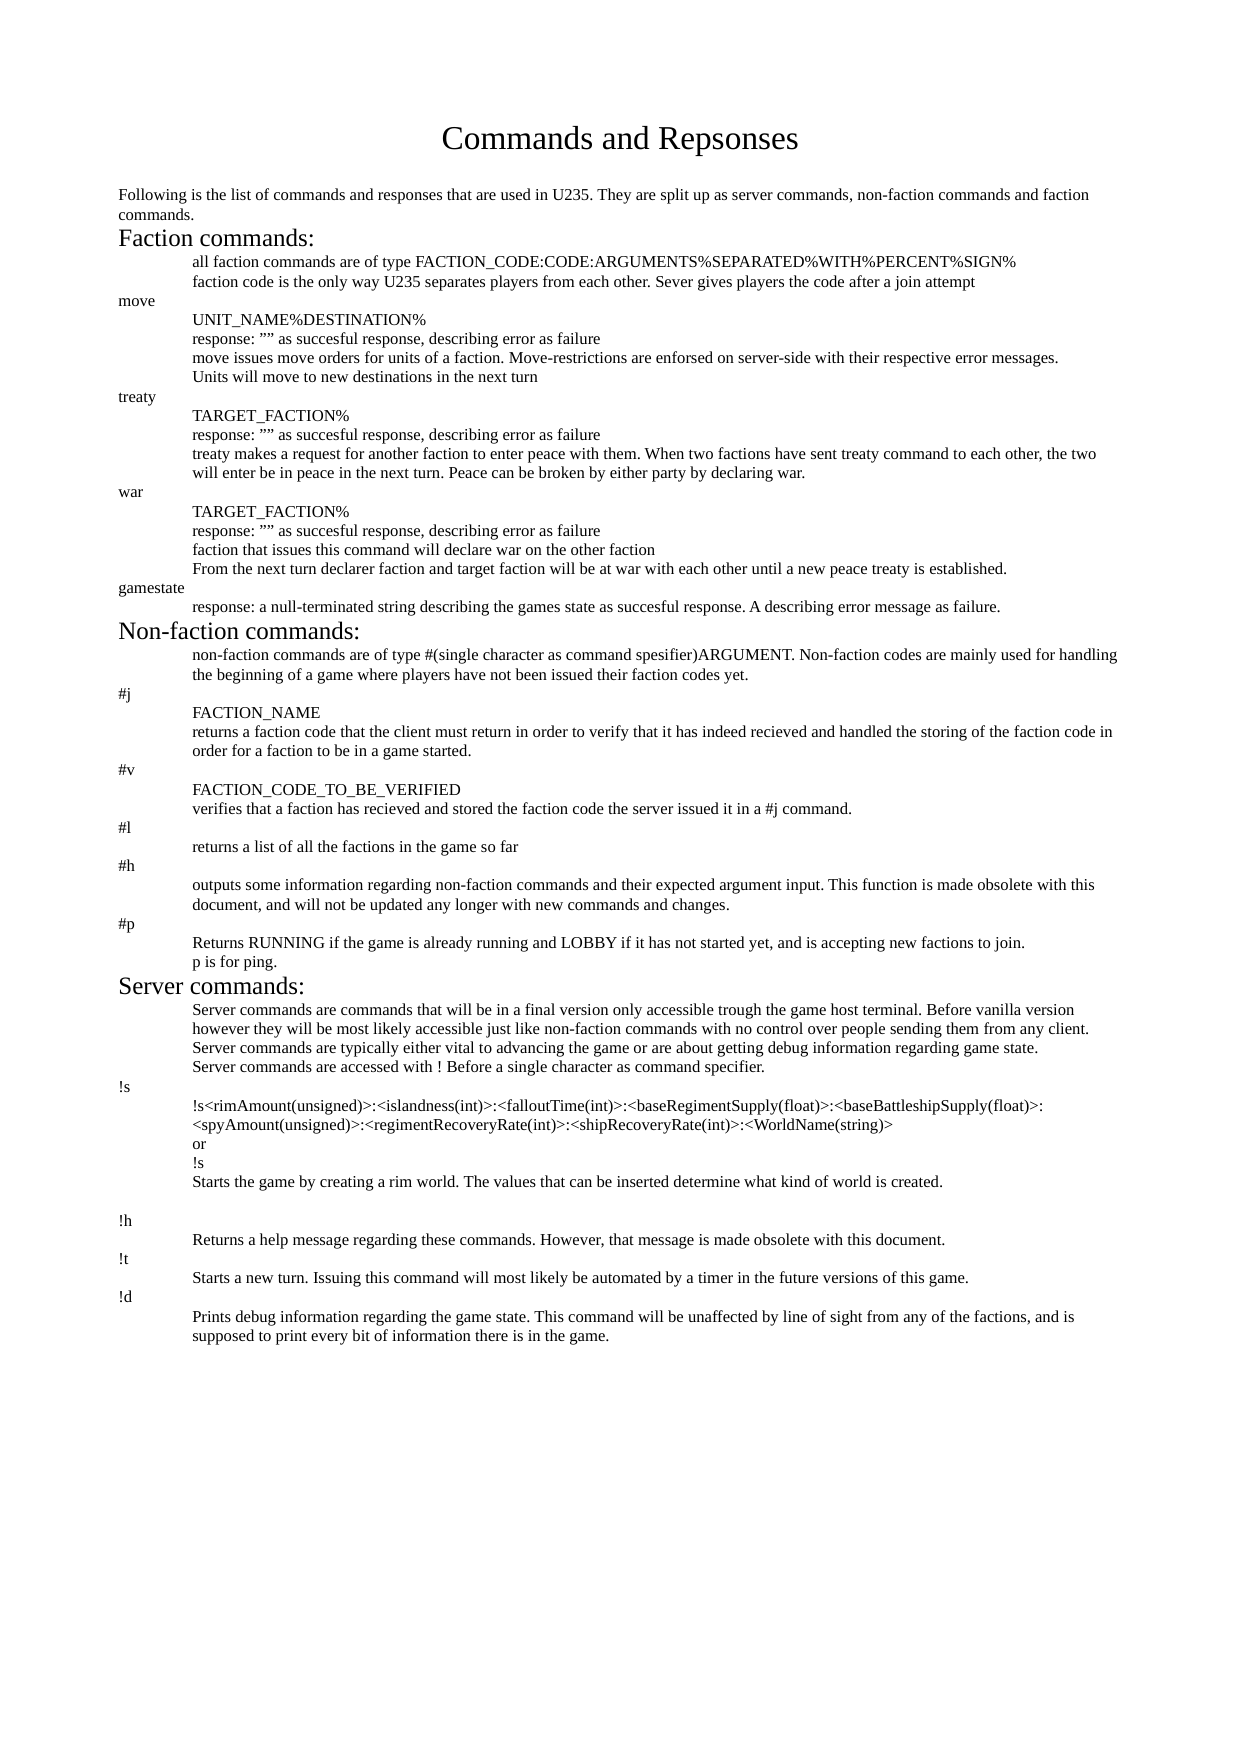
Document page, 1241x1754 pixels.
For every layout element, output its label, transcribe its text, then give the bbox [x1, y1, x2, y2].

text #h [118, 856, 1122, 875]
text returns a list of all the factions in the game so far [118, 837, 1122, 856]
text #l [118, 818, 1122, 837]
text !s [118, 1076, 1122, 1096]
text Non-faction commands: [118, 616, 1122, 645]
text response: a null-terminated string describing the games state as succesful response. A describing error message as failure. [118, 597, 1122, 616]
text Server commands are commands that will be in a final version only accessible trough the game host terminal. Before vanilla version however they will be most likely accessible just like non-faction commands with no control over people sending them from any client. Server commands are typically either vital to advancing the game or are about getting debug information regarding game state. [118, 1000, 1122, 1057]
text verifies that a faction has recieved and stored the faction code the server issued it in a #j command. [118, 798, 1122, 818]
text !h [118, 1211, 1122, 1230]
text or [118, 1134, 1122, 1153]
text outputs some information regarding non-faction commands and their expected argument input. This function is made obsolete with this document, and will not be updated any longer with new commands and changes. [118, 875, 1122, 913]
text From the next turn declarer faction and target faction will be at war with each other until a new peace treaty is established. [118, 559, 1122, 578]
text non-faction commands are of type #(single character as command spesifier)ARGUMENT. Non-faction codes are mainly used for handling the beginning of a game where players have not been issued their faction codes yet. [118, 645, 1122, 683]
text Commands and Repsonses [118, 118, 1122, 156]
text TARGET_FACTION% [118, 501, 1122, 521]
text Starts the game by creating a rim world. The values that can be inserted determine what kind of world is created. [118, 1172, 1122, 1191]
text Faction commands: [118, 223, 1122, 252]
text Starts a new turn. Issuing this command will most likely be automated by a timer in the future versions of this game. [118, 1268, 1122, 1287]
text !s [118, 1153, 1122, 1172]
text #p [118, 913, 1122, 933]
text response: ”” as succesful response, describing error as failure [118, 329, 1122, 348]
text response: ”” as succesful response, describing error as failure [118, 521, 1122, 540]
text Returns a help message regarding these commands. However, that message is made obsolete with this document. [118, 1230, 1122, 1249]
text move [118, 291, 1122, 310]
text Prints debug information regarding the game state. This command will be unaffected by line of sight from any of the factions, and is supposed to print every bit of information there is in the game. [118, 1306, 1122, 1345]
text returns a faction code that the client must return in order to verify that it has indeed recieved and handled the storing of the faction code in order for a faction to be in a game started. [118, 722, 1122, 760]
text treaty [118, 386, 1122, 406]
text #v [118, 760, 1122, 779]
text FACTION_CODE_TO_BE_VERIFIED [118, 779, 1122, 798]
text all faction commands are of type FACTION_CODE:CODE:ARGUMENTS%SEPARATED%WITH%PERCENT%SIGN% [118, 252, 1122, 271]
text !d [118, 1287, 1122, 1306]
text #j [118, 683, 1122, 703]
text !t [118, 1249, 1122, 1268]
text !s<rimAmount(unsigned)>:<islandness(int)>:<falloutTime(int)>:<baseRegimentSupply(float)>:<baseBattleshipSupply(float)>: <spyAmount(unsigned)>:<regimentRecoveryRate(int)>:<shipRecoveryRate(int)>:<WorldName(string)> [118, 1096, 1122, 1134]
text Server commands: [118, 971, 1122, 1000]
text faction code is the only way U235 separates players from each other. Sever gives players the code after a join attempt [118, 271, 1122, 291]
text UNIT_NAME%DESTINATION% [118, 310, 1122, 329]
text treaty makes a request for another faction to enter peace with them. When two factions have sent treaty command to each other, the two will enter be in peace in the next turn. Peace can be broken by either party by declaring war. [118, 444, 1122, 482]
text move issues move orders for units of a faction. Move-restrictions are enforsed on server-side with their respective error messages. [118, 348, 1122, 367]
text Server commands are accessed with ! Before a single character as command specifier. [118, 1057, 1122, 1076]
text response: ”” as succesful response, describing error as failure [118, 425, 1122, 444]
text TARGET_FACTION% [118, 406, 1122, 425]
text Following is the list of commands and responses that are used in U235. They are split up as server commands, non-faction commands and faction commands. [118, 185, 1122, 223]
text war [118, 482, 1122, 501]
text FACTION_NAME [118, 703, 1122, 722]
text faction that issues this command will declare war on the other faction [118, 540, 1122, 559]
text p is for ping. [118, 952, 1122, 971]
text gamestate [118, 578, 1122, 597]
text Units will move to new destinations in the next turn [118, 367, 1122, 386]
text Returns RUNNING if the game is already running and LOBBY if it has not started yet, and is accepting new factions to join. [118, 933, 1122, 952]
